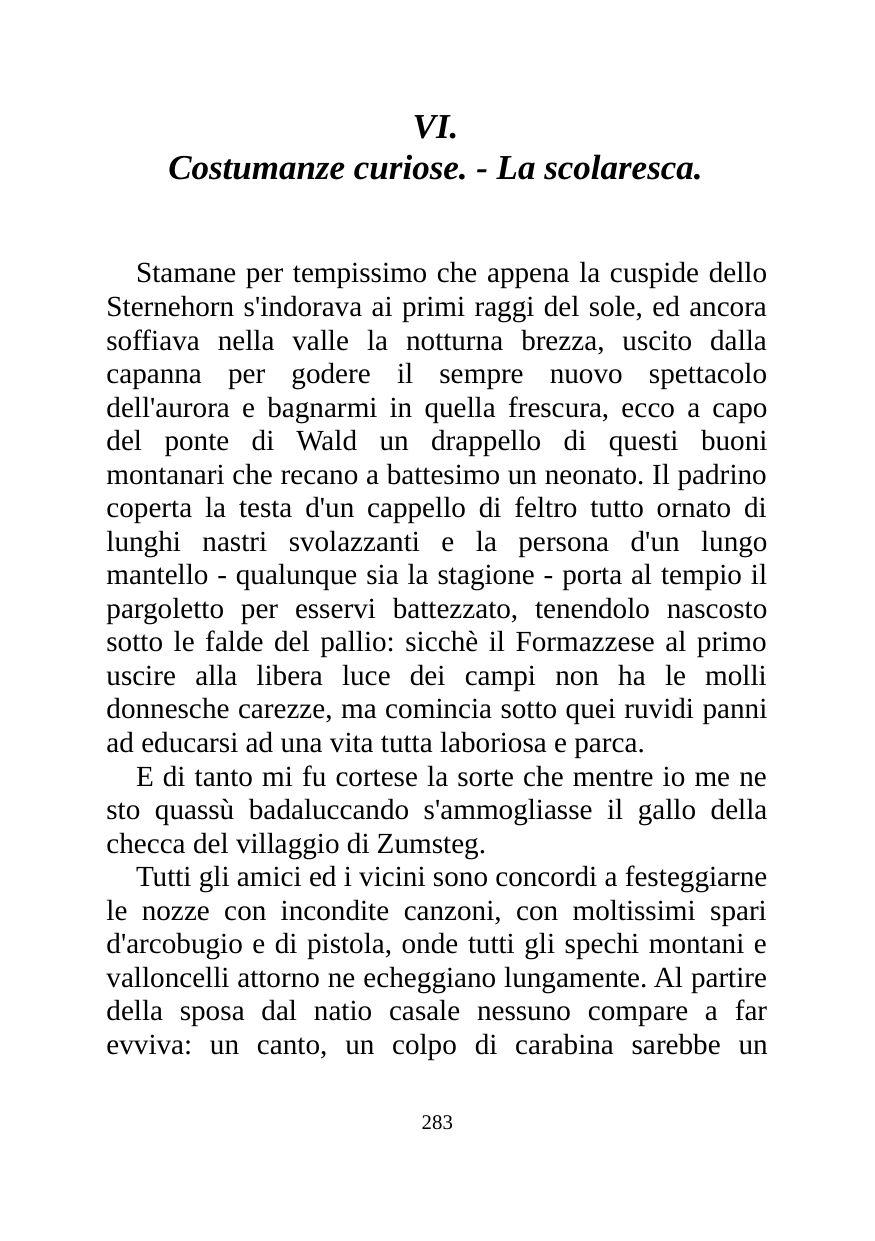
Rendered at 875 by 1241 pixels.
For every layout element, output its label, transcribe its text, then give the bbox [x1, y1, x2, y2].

text Tutti gli amici ed i vicini sono concordi a festeggiarne le nozze con incondite canzoni, con moltissimi spari d'arcobugio e di pistola, onde tutti gli spechi montani e valloncelli attorno ne echeggiano lungamente. Al partire della sposa dal natio casale nessuno compare a far evviva: un canto, un colpo di carabina sarebbe un [106, 859, 768, 1061]
text E di tanto mi fu cortese la sorte che mentre io me ne sto quassù badaluccando s'ammogliasse il gallo della checca del villaggio di Zumsteg. [106, 759, 768, 859]
subtitle VI. Costumanze curiose. - La scolaresca. [106, 106, 768, 187]
text Stamane per tempissimo che appena la cuspide dello Sternehorn s'indorava ai primi raggi del sole, ed ancora soffiava nella valle la notturna brezza, uscito dalla capanna per godere il sempre nuovo spettacolo dell'aurora e bagnarmi in quella frescura, ecco a capo del ponte di Wald un drappello di questi buoni montanari che recano a battesimo un neonato. Il padrino coperta la testa d'un cappello di feltro tutto ornato di lunghi nastri svolazzanti e la persona d'un lungo mantello - qualunque sia la stagione - porta al tempio il pargoletto per esservi battezzato, tenendolo nascosto sotto le falde del pallio: sicchè il Formazzese al primo uscire alla libera luce dei campi non ha le molli donnesche carezze, ma comincia sotto quei ruvidi panni ad educarsi ad una vita tutta laboriosa e parca. [106, 256, 768, 759]
